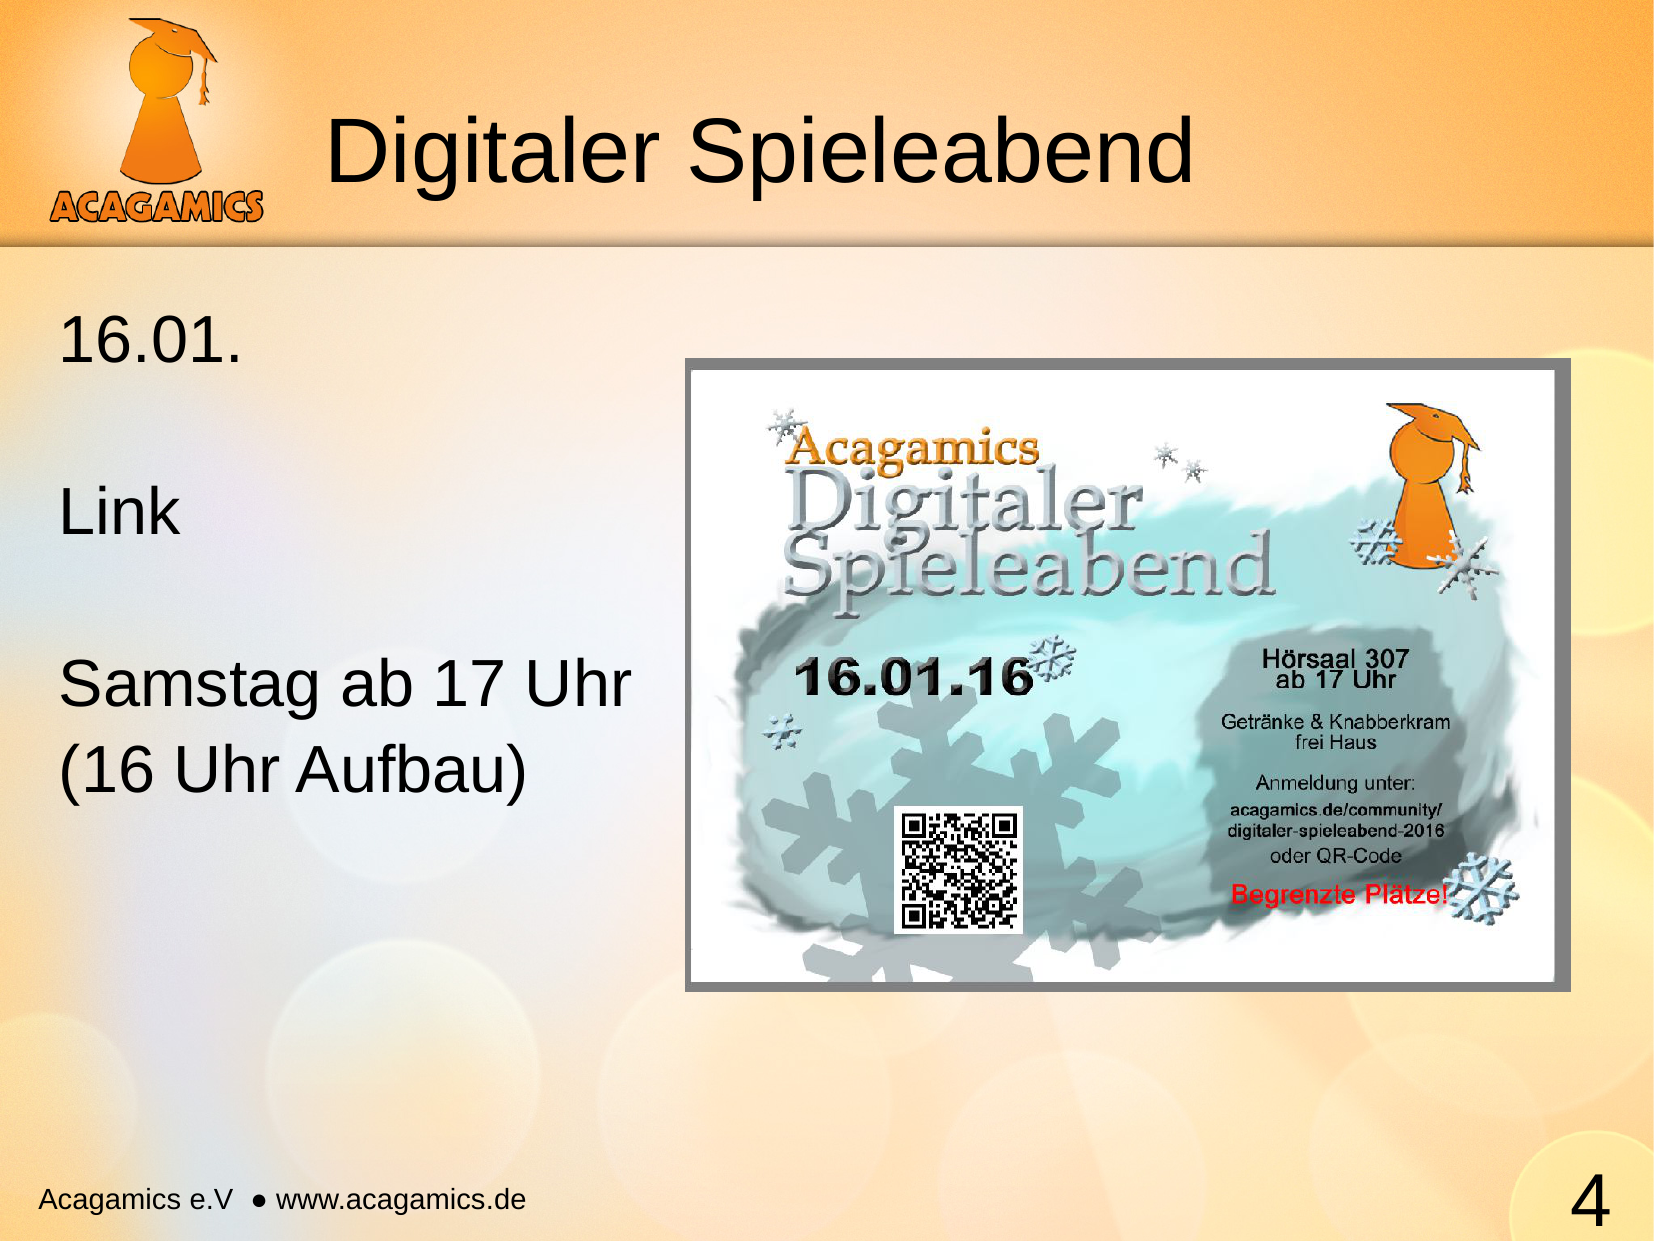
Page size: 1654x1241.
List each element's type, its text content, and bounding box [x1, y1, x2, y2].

picture [685, 358, 1571, 992]
title Digitaler Spieleabend [324, 76, 1571, 216]
text_box [1517, 1151, 1654, 1241]
list 16.01. Link Samstag ab 17 Uhr (16 Uhr Aufbau) [59, 295, 1548, 992]
